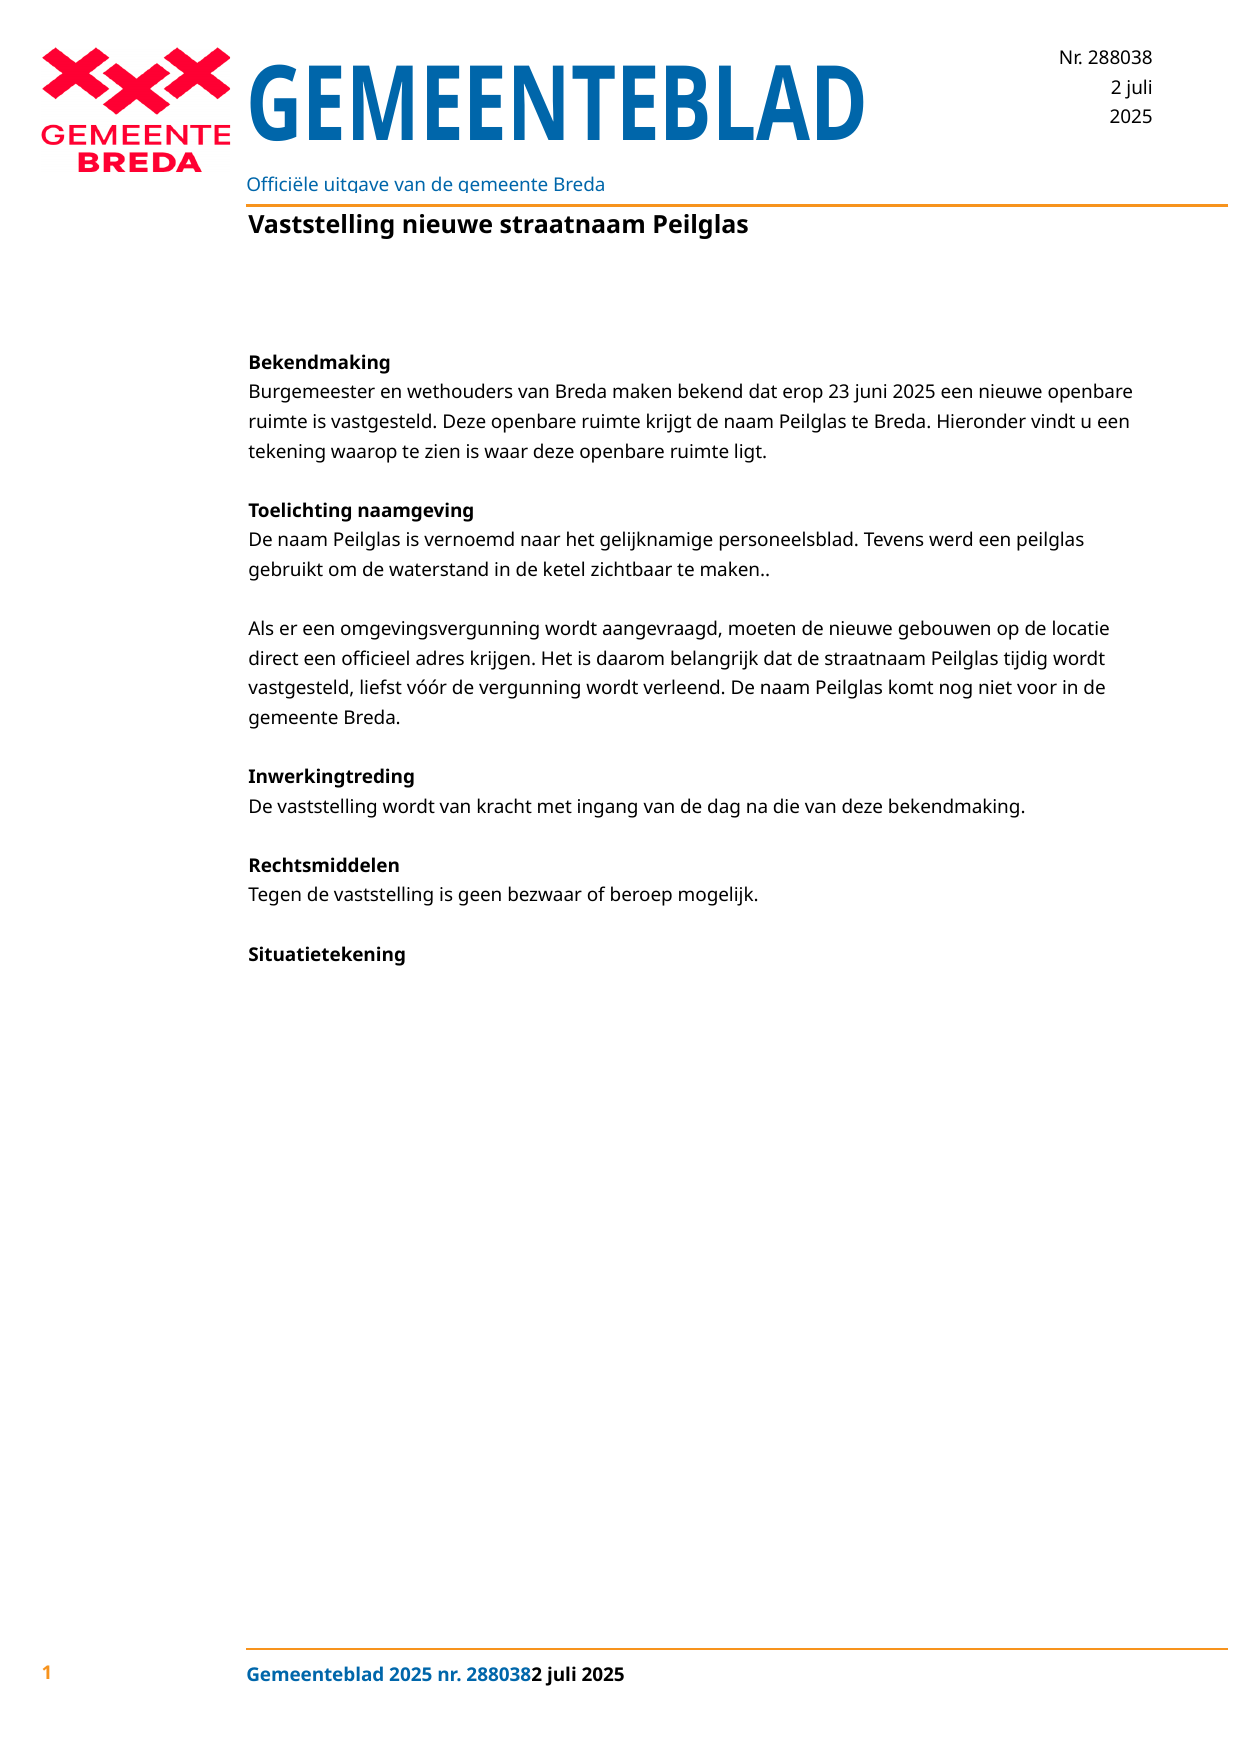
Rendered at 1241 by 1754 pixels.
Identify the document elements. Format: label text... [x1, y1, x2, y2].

text Als er een omgevingsvergunning wordt aangevraagd, moeten de nieuwe gebouwen op de locatie direct een officieel adres krijgen. Het is daarom belangrijk dat de straatnaam Peilglas tijdig wordt vastgesteld, liefst vóór de vergunning wordt verleend. De naam Peilglas komt nog niet voor in de gemeente Breda. [248, 615, 1152, 730]
text De naam Peilglas is vernoemd naar het gelijknamige personeelsblad. Tevens werd een peilglas gebruikt om de waterstand in de ketel zichtbaar te maken.. [248, 527, 1152, 582]
picture [41, 47, 231, 172]
text Situatietekening [248, 941, 1152, 967]
text Vaststelling nieuwe straatnaam Peilglas [248, 207, 1152, 241]
text Burgemeester en wethouders van Breda maken bekend dat erop 23 juni 2025 een nieuwe openbare ruimte is vastgesteld. Deze openbare ruimte krijgt de naam Peilglas te Breda. Hieronder vindt u een tekening waarop te zien is waar deze openbare ruimte ligt. [248, 379, 1152, 464]
text Inwerkingtreding [248, 763, 1152, 789]
text Bekendmaking [248, 349, 1152, 375]
text De vaststelling wordt van kracht met ingang van de dag na die van deze bekendmaking. [248, 793, 1152, 819]
text Toelichting naamgeving [248, 497, 1152, 523]
text Tegen de vaststelling is geen bezwaar of beroep mogelijk. [248, 882, 1152, 907]
text Rechtsmiddelen [248, 852, 1152, 878]
